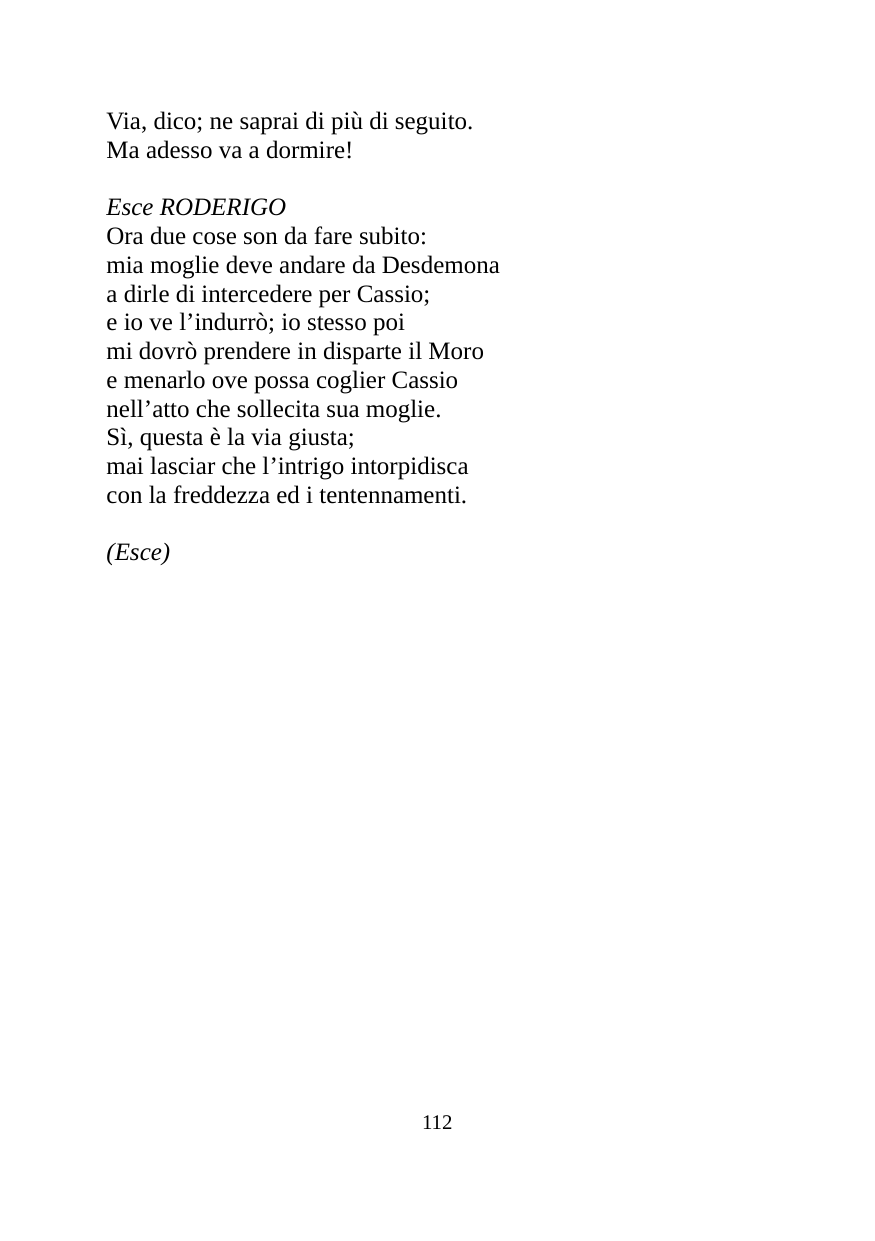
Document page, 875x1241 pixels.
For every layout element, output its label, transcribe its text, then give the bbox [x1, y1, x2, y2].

text e menarlo ove possa coglier Cassio [106, 365, 768, 394]
text a dirle di intercedere per Cassio; [106, 279, 768, 307]
text Ora due cose son da fare subito: [106, 221, 768, 250]
text Ma adesso va a dormire! [106, 135, 768, 164]
text Esce RODERIGO [106, 192, 768, 221]
text Via, dico; ne saprai di più di seguito. [106, 106, 768, 135]
text mia moglie deve andare da Desdemona [106, 250, 768, 279]
text mi dovrò prendere in disparte il Moro [106, 336, 768, 365]
text e io ve l’indurrò; io stesso poi [106, 307, 768, 336]
text nell’atto che sollecita sua moglie. [106, 394, 768, 422]
text mai lasciar che l’intrigo intorpidisca [106, 451, 768, 480]
text Sì, questa è la via giusta; [106, 422, 768, 451]
text (Esce) [106, 537, 768, 566]
text con la freddezza ed i tentennamenti. [106, 480, 768, 509]
